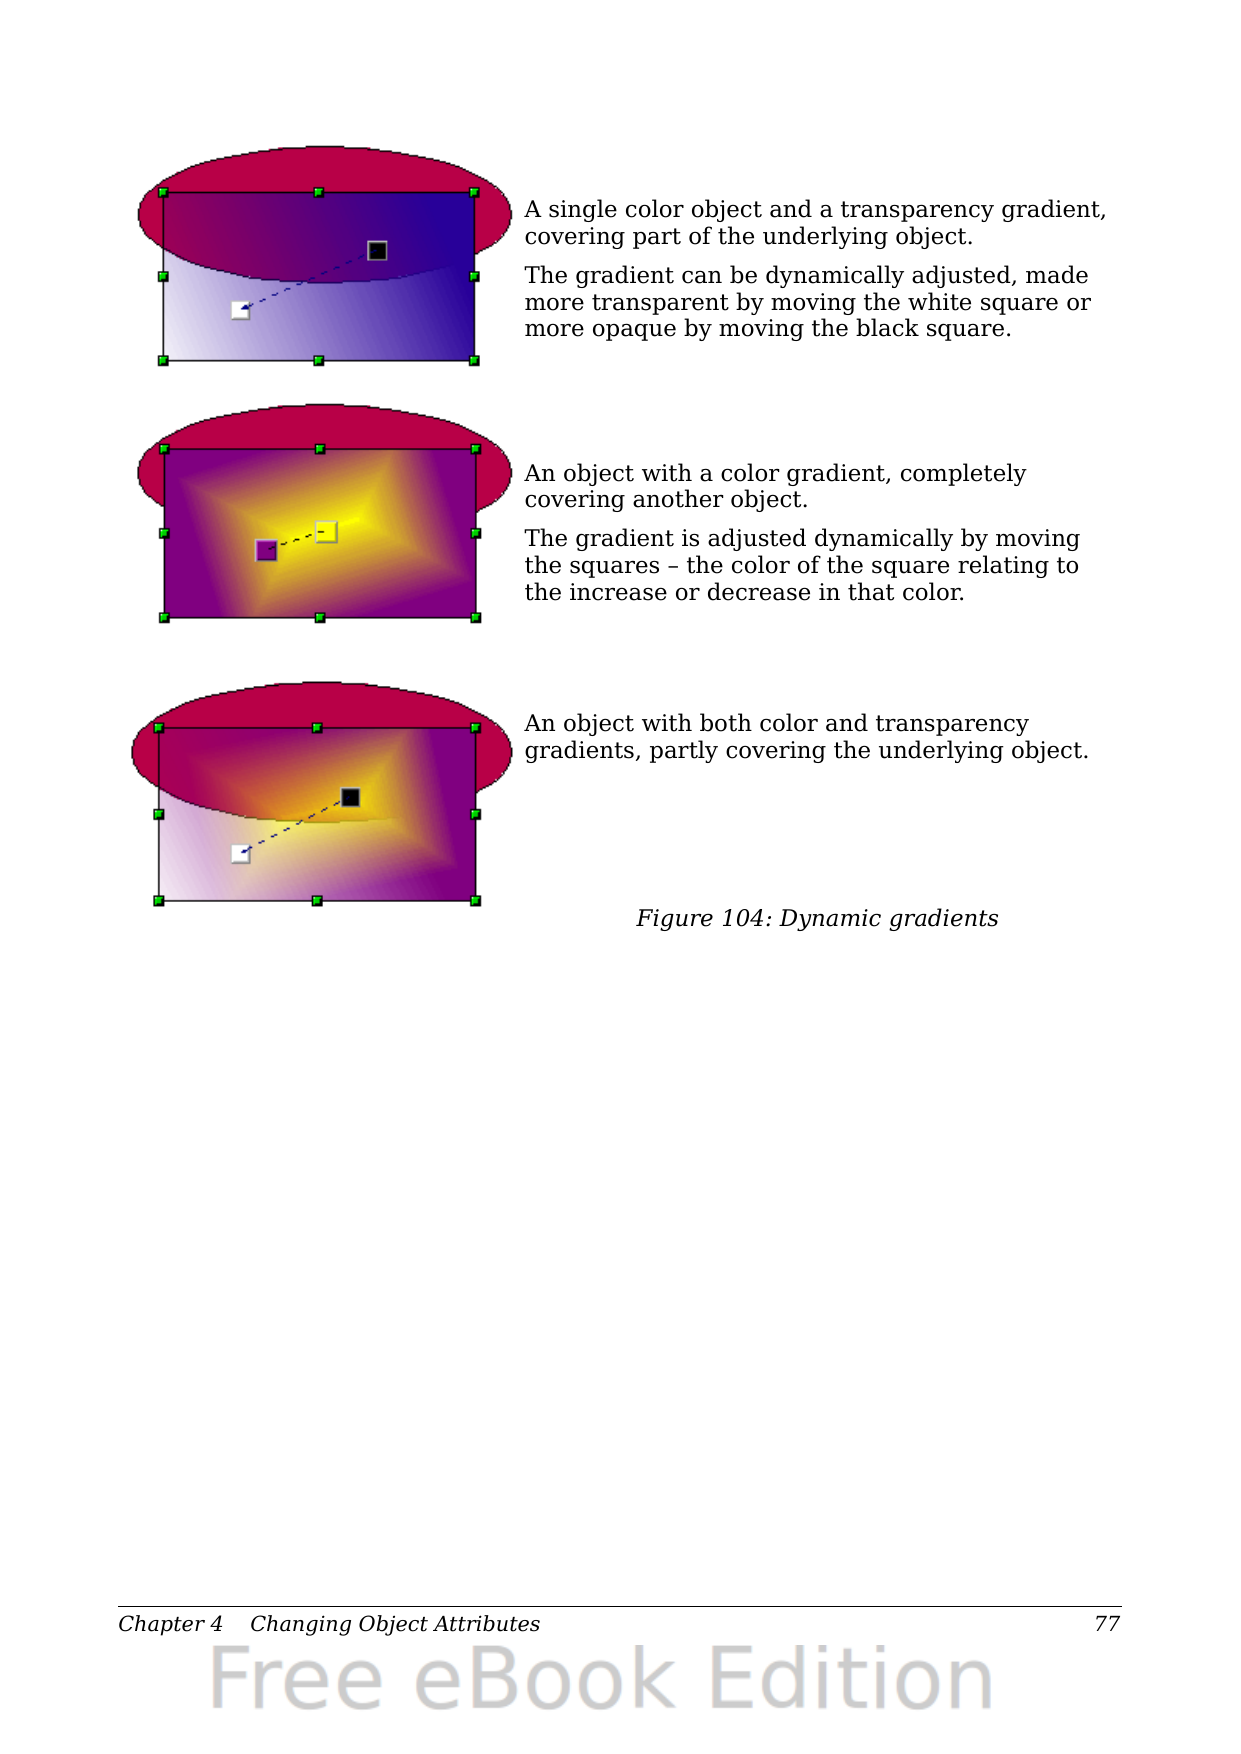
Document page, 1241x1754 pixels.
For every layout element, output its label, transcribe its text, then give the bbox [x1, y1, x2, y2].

text The gradient can be dynamically adjusted, made more transparent by moving the white square or more opaque by moving the black square. [524, 262, 1119, 342]
picture [127, 674, 519, 913]
picture [207, 1645, 994, 1713]
text The gradient is adjusted dynamically by moving the squares – the color of the square relating to the increase or decrease in that color. [524, 526, 1119, 606]
picture [132, 140, 520, 374]
text An object with a color gradient, completely covering another object. [524, 460, 1119, 513]
text A single color object and a transparency gradient, covering part of the underlying object. [524, 196, 1119, 250]
text An object with both color and transparency gradients, partly covering the underlying object. [524, 711, 1119, 764]
text Figure 104: Dynamic gradients [118, 906, 1119, 932]
picture [130, 398, 517, 628]
